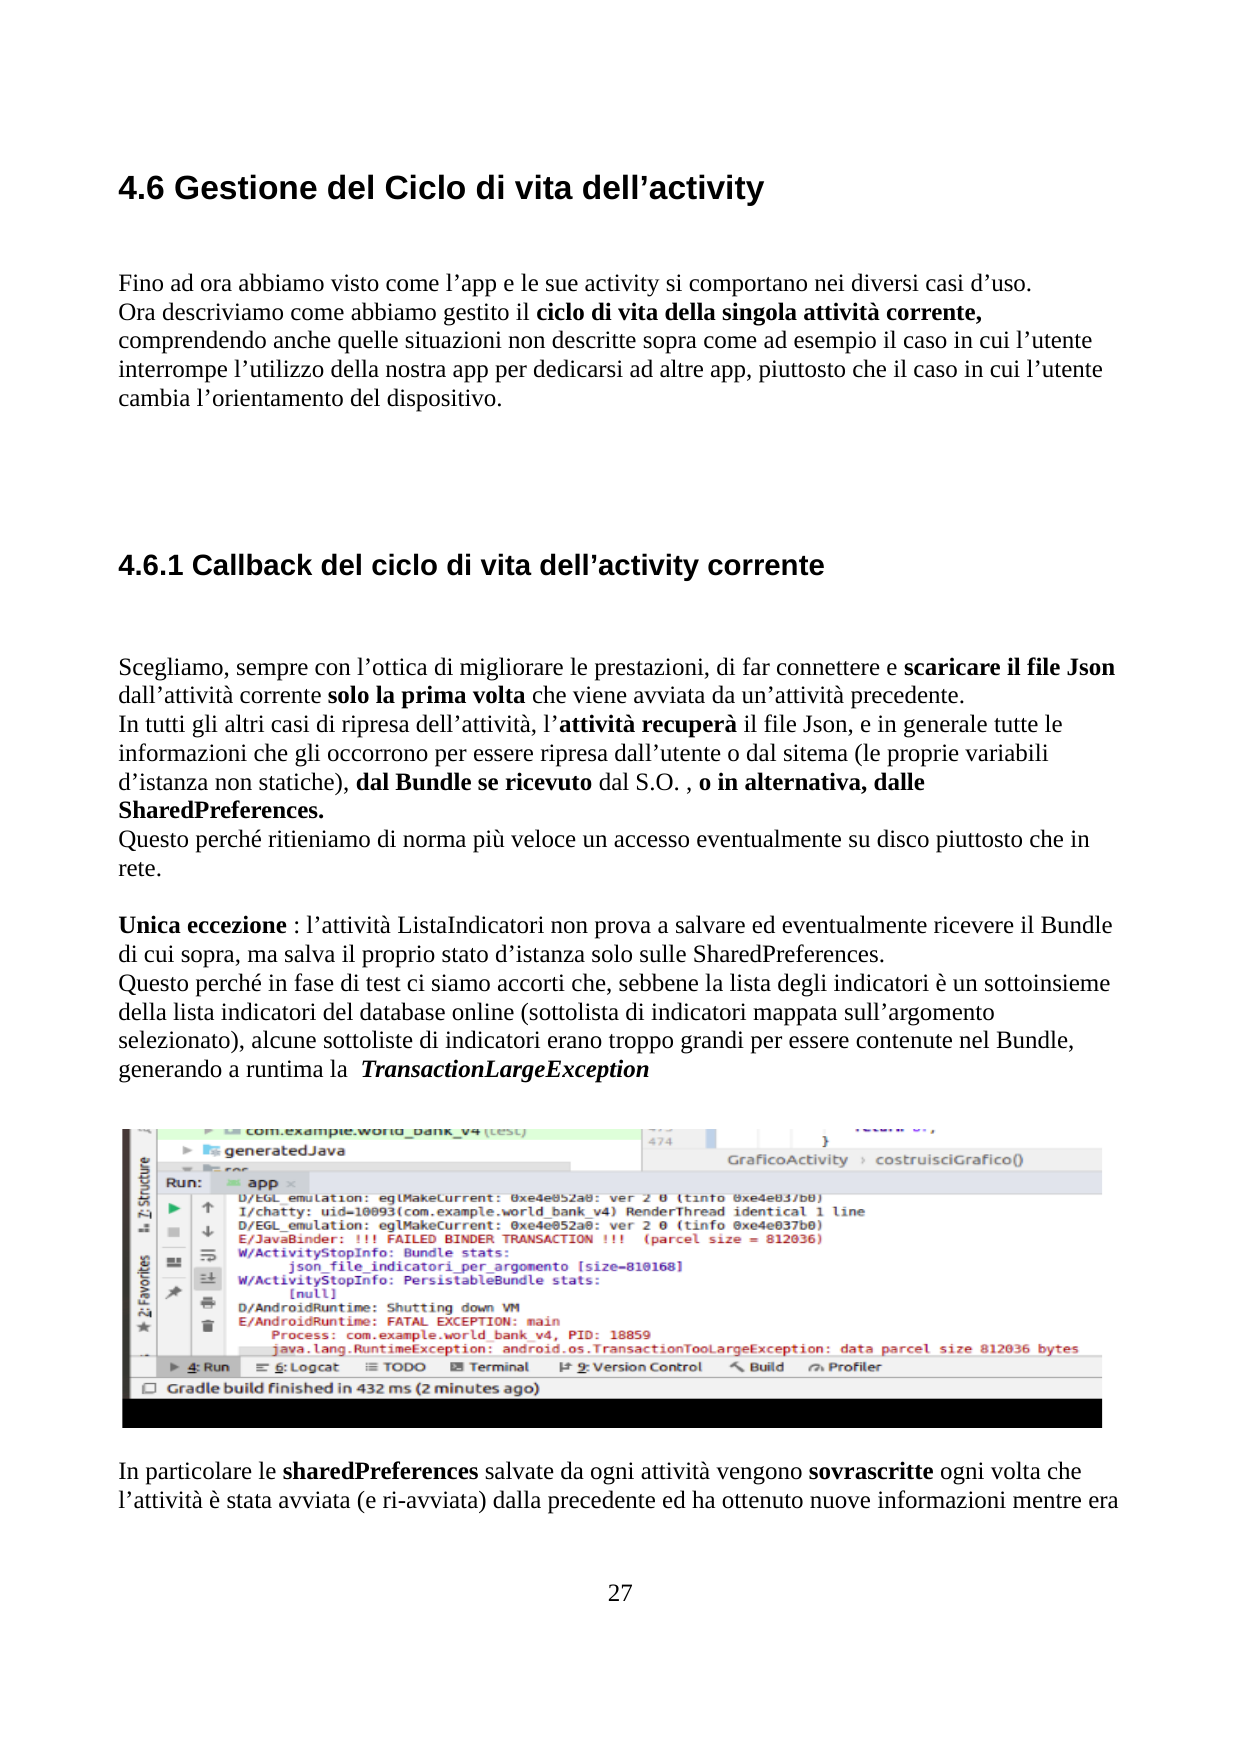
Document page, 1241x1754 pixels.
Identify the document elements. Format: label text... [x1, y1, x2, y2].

text Questo perché ritieniamo di norma più veloce un accesso eventualmente su disco piuttosto che in rete. [118, 824, 1122, 882]
subtitle 4.6 Gestione del Ciclo di vita dell’activity [118, 168, 1122, 206]
text Unica eccezione : l’attività ListaIndicatori non prova a salvare ed eventualmente ricevere il Bundle di cui sopra, ma salva il proprio stato d’istanza solo sulle SharedPreferences. [118, 910, 1122, 968]
text Ora descriviamo come abbiamo gestito il ciclo di vita della singola attività corrente, [118, 297, 1122, 325]
subtitle 4.6.1 Callback del ciclo di vita dell’activity corrente [118, 548, 1122, 582]
text Questo perché in fase di test ci siamo accorti che, sebbene la lista degli indicatori è un sottoinsieme della lista indicatori del database online (sottolista di indicatori mappata sull’argomento selezionato), alcune sottoliste di indicatori erano troppo grandi per essere contenute nel Bundle, generando a runtima la TransactionLargeException [118, 968, 1122, 1083]
text In particolare le sharedPreferences salvate da ogni attività vengono sovrascritte ogni volta che l’attività è stata avviata (e ri-avviata) dalla precedente ed ha ottenuto nuove informazioni mentre era [118, 1456, 1122, 1514]
text In tutti gli altri casi di ripresa dell’attività, l’attività recuperà il file Json, e in generale tutte le informazioni che gli occorrono per essere ripresa dall’utente o dal sitema (le proprie variabili d’istanza non statiche), dal Bundle se ricevuto dal S.O. , o in alternativa, dalle SharedPreferences. [118, 709, 1122, 824]
text comprendendo anche quelle situazioni non descritte sopra come ad esempio il caso in cui l’utente interrompe l’utilizzo della nostra app per dedicarsi ad altre app, piuttosto che il caso in cui l’utente cambia l’orientamento del dispositivo. [118, 325, 1122, 412]
text Fino ad ora abbiamo visto come l’app e le sue activity si comportano nei diversi casi d’uso. [118, 268, 1122, 297]
text Scegliamo, sempre con l’ottica di migliorare le prestazioni, di far connettere e scaricare il file Json dall’attività corrente solo la prima volta che viene avviata da un’attività precedente. [118, 652, 1122, 709]
picture [122, 1129, 1103, 1428]
